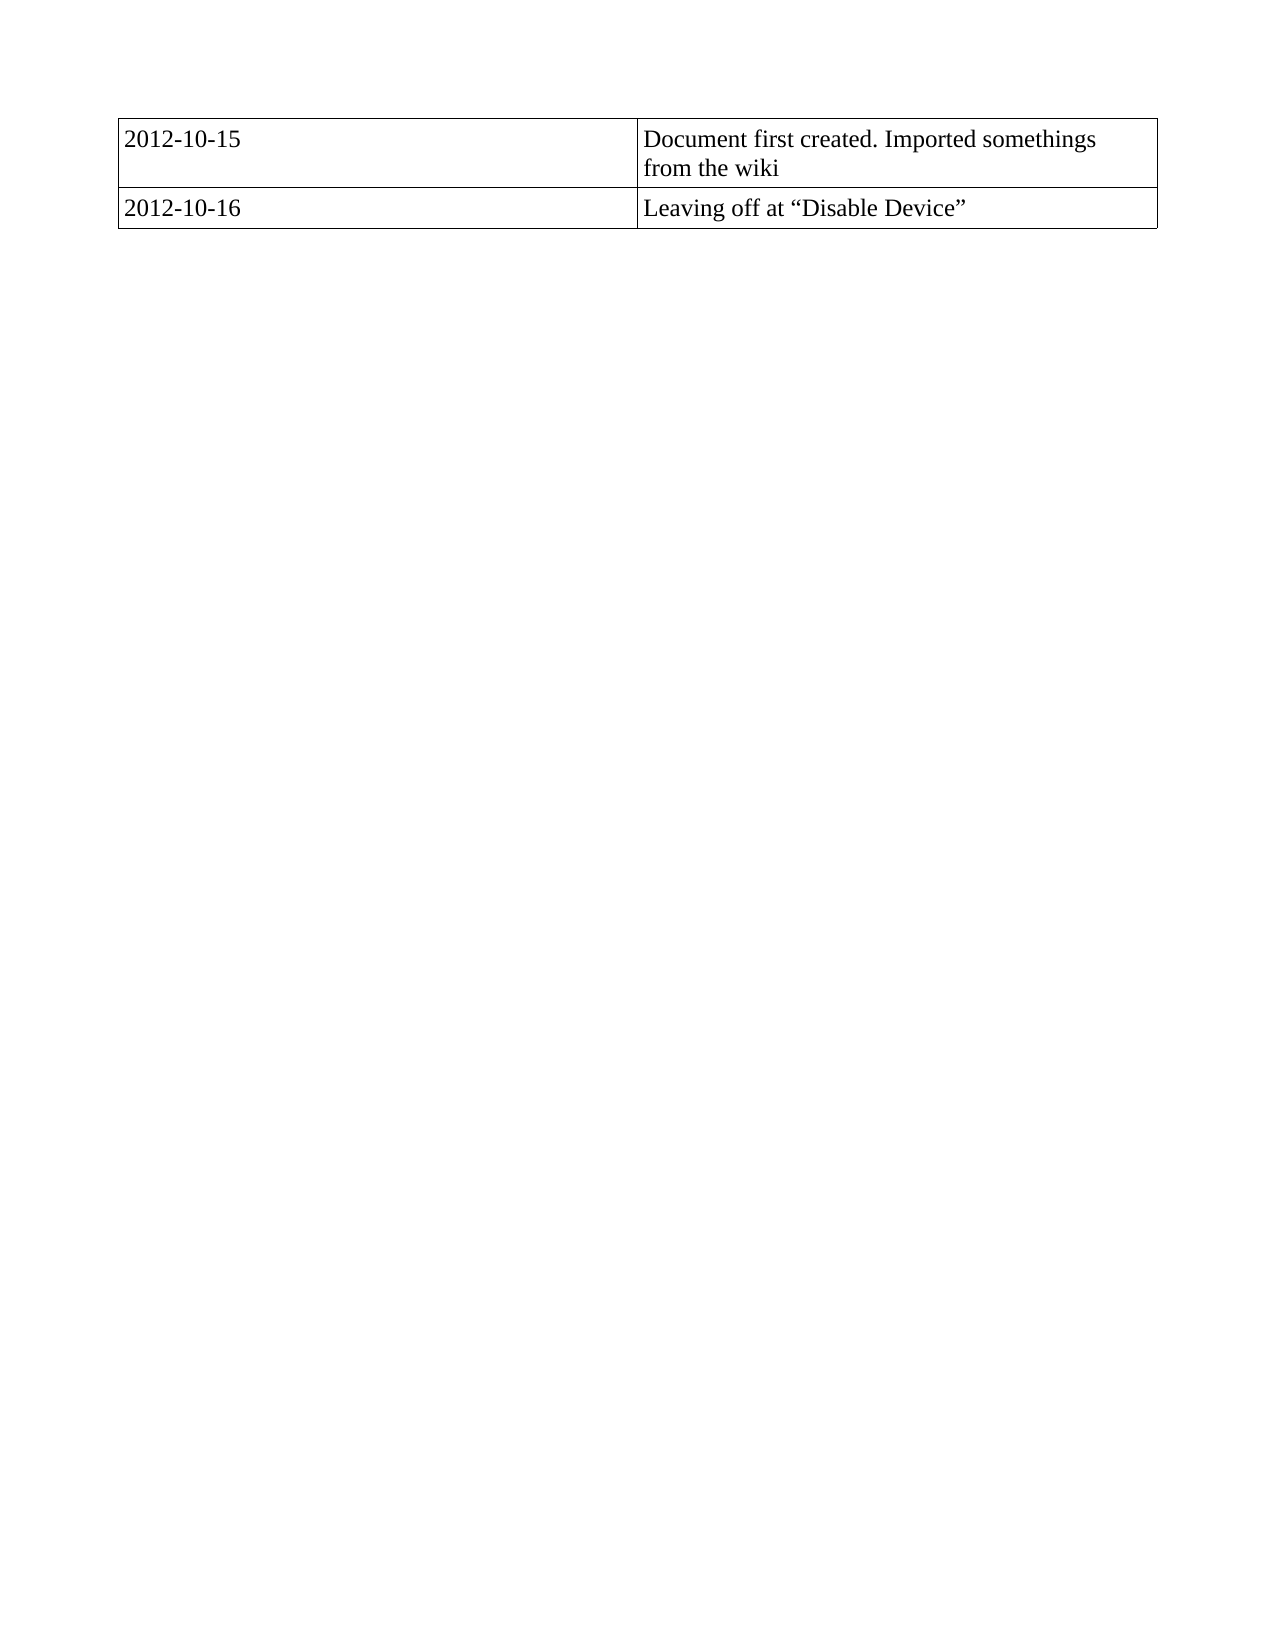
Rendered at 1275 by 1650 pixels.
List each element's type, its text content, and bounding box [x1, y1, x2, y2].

table_cell Leaving off at “Disable Device” [638, 188, 1157, 227]
table_header 2012-10-15 [119, 119, 637, 187]
table_header Document first created. Imported somethings from the wiki [638, 119, 1157, 187]
table_cell 2012-10-16 [119, 188, 637, 227]
